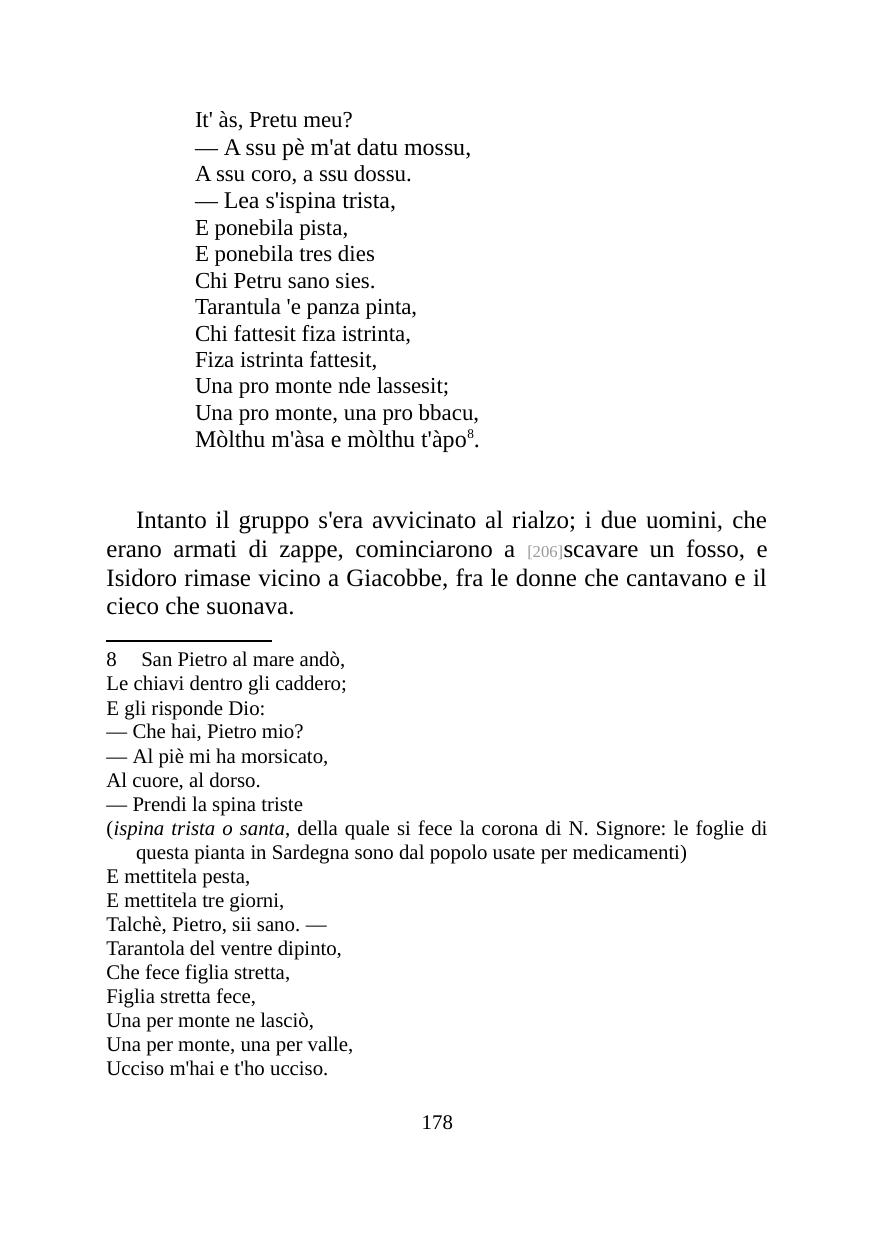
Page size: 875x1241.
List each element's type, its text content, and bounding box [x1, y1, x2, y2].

text It' às, Pretu meu? [195, 106, 768, 133]
text ― Prendi la spina triste [106, 792, 768, 816]
text ― Al piè mi ha morsicato, [106, 743, 768, 768]
text ― Lea s'ispina trista, [195, 187, 768, 214]
text Una pro monte nde lassesit; [195, 372, 768, 399]
text Mòlthu m'àsa e mòlthu t'àpo. [195, 425, 768, 453]
text Una per monte, una per valle, [106, 1032, 768, 1056]
text E mettitela pesta, [106, 864, 768, 888]
text Le chiavi dentro gli caddero; [106, 671, 768, 695]
text Figlia stretta fece, [106, 984, 768, 1008]
text Tarantula 'e panza pinta, [195, 293, 768, 319]
text E ponebila tres dies [195, 241, 768, 267]
text Che fece figlia stretta, [106, 960, 768, 984]
text Talchè, Pietro, sii sano. ― [106, 912, 768, 936]
text E mettitela tre giorni, [106, 888, 768, 912]
text Una pro monte, una pro bbacu, [195, 399, 768, 425]
text Una per monte ne lasciò, [106, 1008, 768, 1032]
text ― Che hai, Pietro mio? [106, 719, 768, 743]
text Intanto il gruppo s'era avvicinato al rialzo; i due uomini, che erano armati di zappe, cominciarono a [206]scavare un fosso, e Isidoro rimase vicino a Giacobbe, fra le donne che cantavano e il cieco che suonava. [106, 505, 768, 620]
text Chi Petru sano sies. [195, 267, 768, 293]
text (ispina trista o santa, della quale si fece la corona di N. Signore: le foglie di questa pianta in Sardegna sono dal popolo usate per medicamenti) [106, 816, 768, 864]
text Ucciso m'hai e t'ho ucciso. [106, 1056, 768, 1080]
text Tarantola del ventre dipinto, [106, 936, 768, 960]
text E gli risponde Dio: [106, 695, 768, 719]
text Chi fattesit fiza istrinta, [195, 319, 768, 346]
text San Pietro al mare andò, [106, 647, 768, 671]
text A ssu coro, a ssu dossu. [195, 160, 768, 187]
text E ponebila pista, [195, 214, 768, 241]
text ― A ssu pè m'at datu mossu, [195, 133, 768, 160]
text Al cuore, al dorso. [106, 768, 768, 792]
text Fiza istrinta fattesit, [195, 346, 768, 372]
